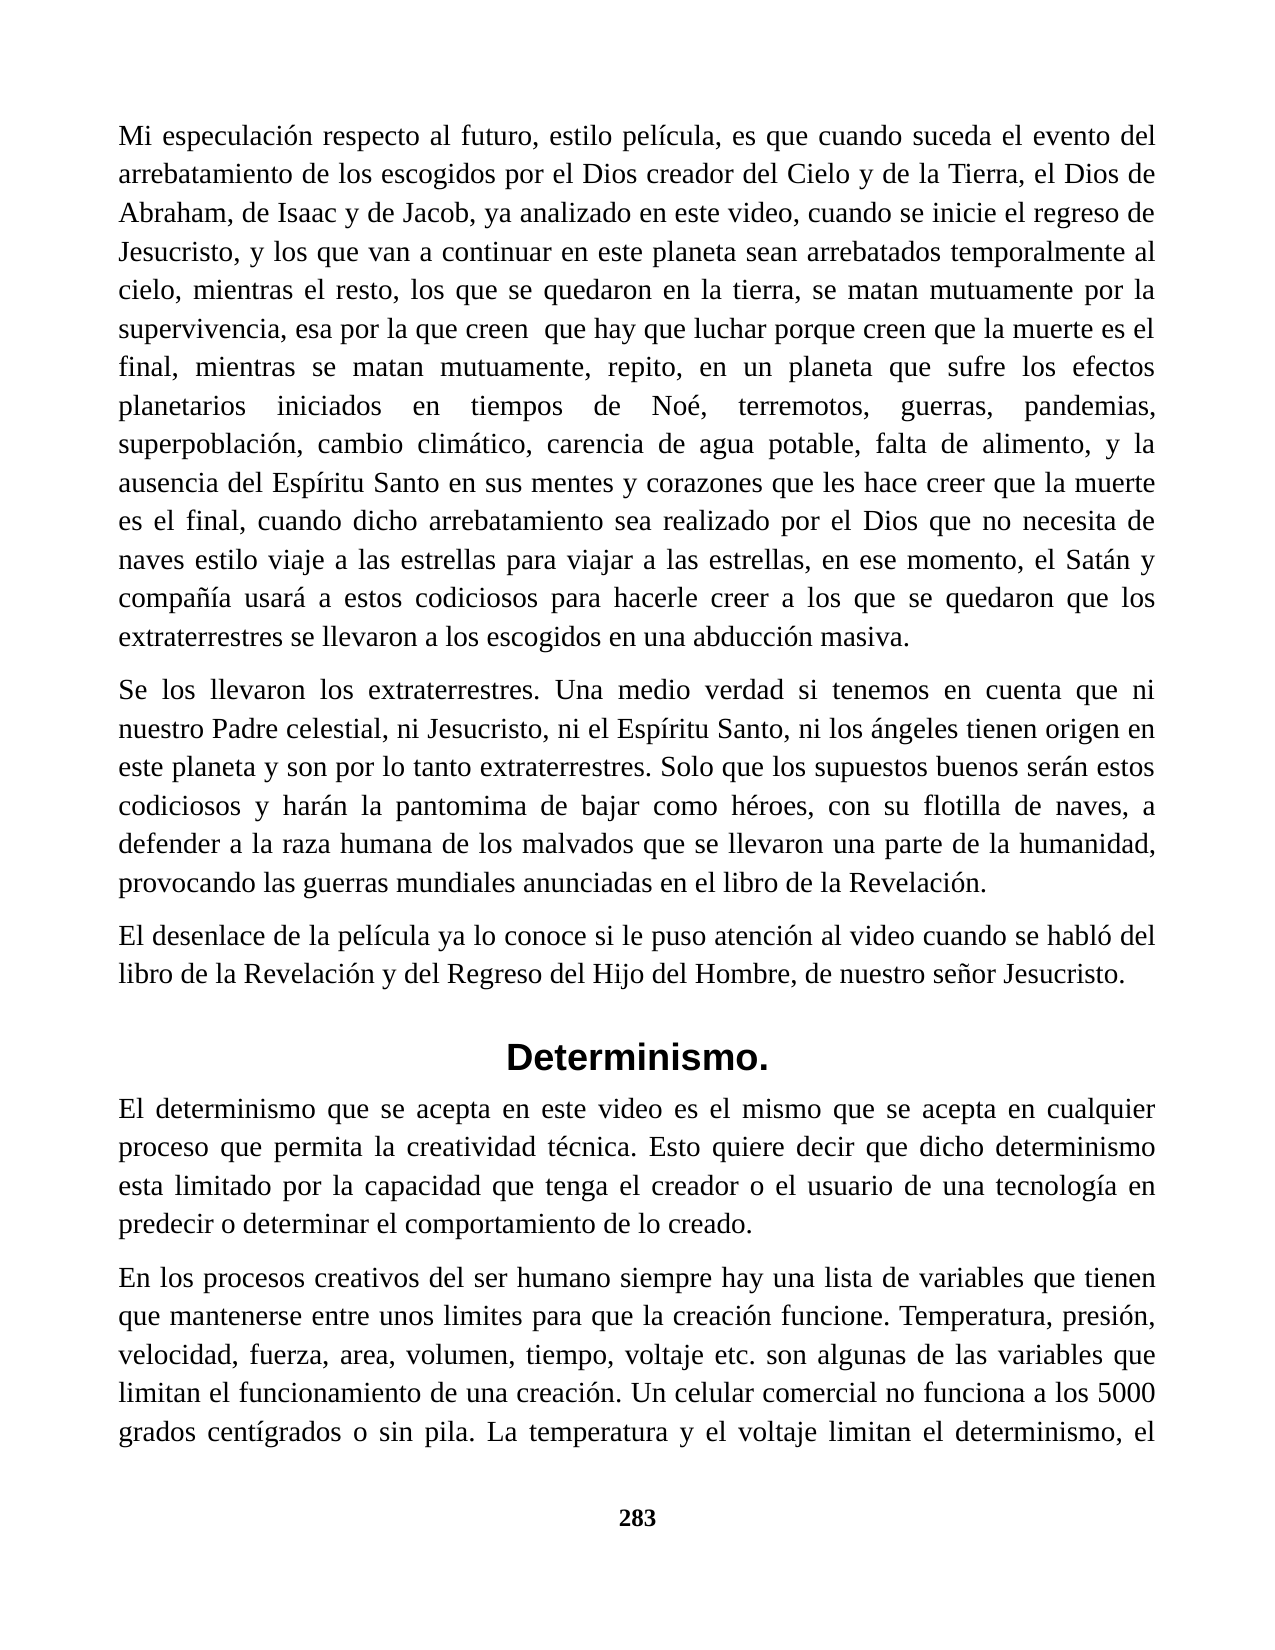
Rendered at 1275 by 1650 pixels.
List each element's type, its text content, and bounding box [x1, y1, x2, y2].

text El determinismo que se acepta en este video es el mismo que se acepta en cualquier proceso que permita la creatividad técnica. Esto quiere decir que dicho determinismo esta limitado por la capacidad que tenga el creador o el usuario de una tecnología en predecir o determinar el comportamiento de lo creado. [118, 1091, 1157, 1240]
text Mi especulación respecto al futuro, estilo película, es que cuando suceda el evento del arrebatamiento de los escogidos por el Dios creador del Cielo y de la Tierra, el Dios de Abraham, de Isaac y de Jacob, ya analizado en este video, cuando se inicie el regreso de Jesucristo, y los que van a continuar en este planeta sean arrebatados temporalmente al cielo, mientras el resto, los que se quedaron en la tierra, se matan mutuamente por la supervivencia, esa por la que creen que hay que luchar porque creen que la muerte es el final, mientras se matan mutuamente, repito, en un planeta que sufre los efectos planetarios iniciados en tiempos de Noé, terremotos, guerras, pandemias, superpoblación, cambio climático, carencia de agua potable, falta de alimento, y la ausencia del Espíritu Santo en sus mentes y corazones que les hace creer que la muerte es el final, cuando dicho arrebatamiento sea realizado por el Dios que no necesita de naves estilo viaje a las estrellas para viajar a las estrellas, en ese momento, el Satán y compañía usará a estos codiciosos para hacerle creer a los que se quedaron que los extraterrestres se llevaron a los escogidos en una abducción masiva. [118, 118, 1157, 653]
text Se los llevaron los extraterrestres. Una medio verdad si tenemos en cuenta que ni nuestro Padre celestial, ni Jesucristo, ni el Espíritu Santo, ni los ángeles tienen origen en este planeta y son por lo tanto extraterrestres. Solo que los supuestos buenos serán estos codiciosos y harán la pantomima de bajar como héroes, con su flotilla de naves, a defender a la raza humana de los malvados que se llevaron una parte de la humanidad, provocando las guerras mundiales anunciadas en el libro de la Revelación. [118, 672, 1157, 898]
text En los procesos creativos del ser humano siempre hay una lista de variables que tienen que mantenerse entre unos limites para que la creación funcione. Temperatura, presión, velocidad, fuerza, area, volumen, tiempo, voltaje etc. son algunas de las variables que limitan el funcionamiento de una creación. Un celular comercial no funciona a los 5000 grados centígrados o sin pila. La temperatura y el voltaje limitan el determinismo, el [118, 1260, 1157, 1447]
text El desenlace de la película ya lo conoce si le puso atención al video cuando se habló del libro de la Revelación y del Regreso del Hijo del Hombre, de nuestro señor Jesucristo. [118, 918, 1157, 990]
subtitle Determinismo. [118, 1035, 1157, 1078]
